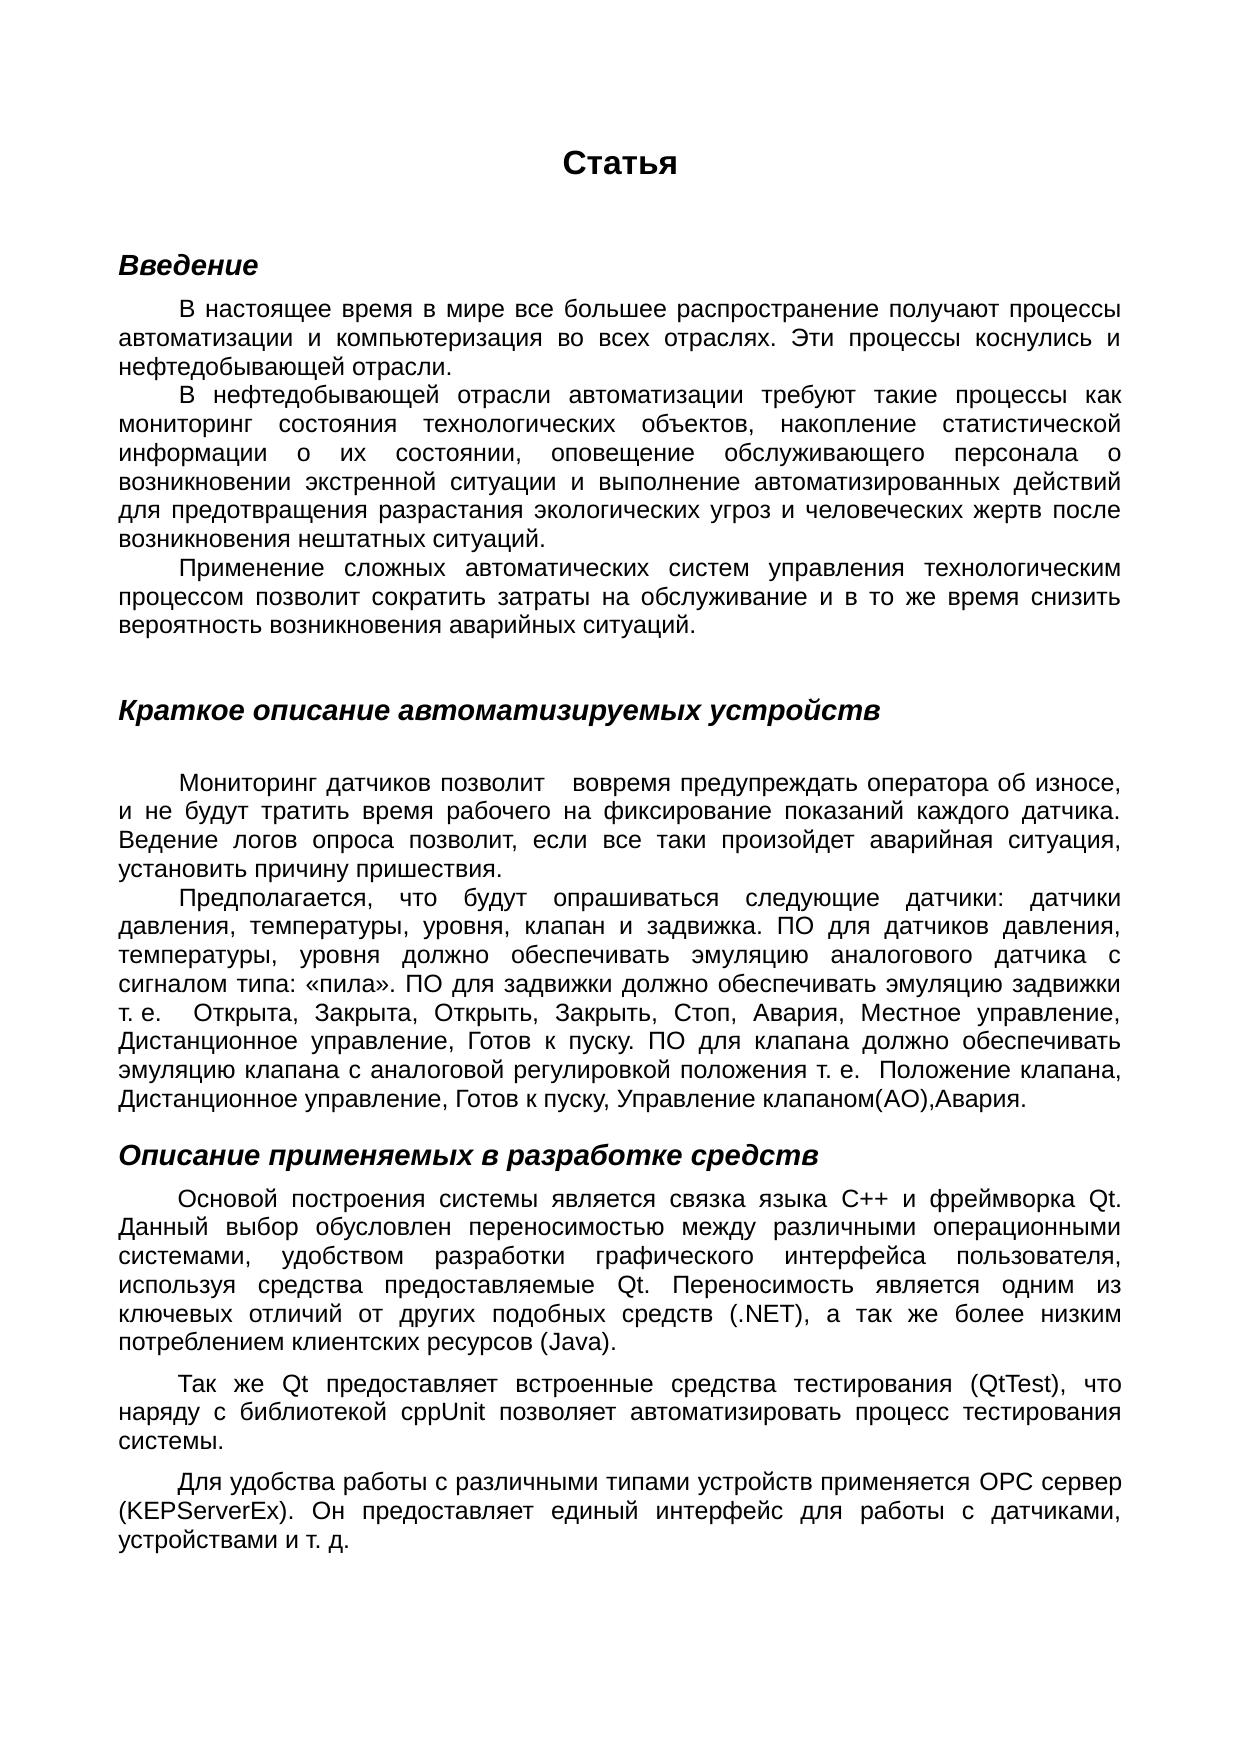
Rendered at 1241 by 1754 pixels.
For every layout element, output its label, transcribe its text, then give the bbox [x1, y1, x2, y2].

subtitle Введение [118, 248, 1122, 282]
subtitle Статья [118, 143, 1122, 182]
text Так же Qt предоставляет встроенные средства тестирования (QtTest), что наряду с библиотекой cppUnit позволяет автоматизировать процесс тестирования системы. [118, 1369, 1122, 1455]
text Мониторинг датчиков позволит вовремя предупреждать оператора об износе, и не будут тратить время рабочего на фиксирование показаний каждого датчика. Ведение логов опроса позволит, если все таки произойдет аварийная ситуация, установить причину пришествия. [118, 768, 1122, 883]
subtitle Описание применяемых в разработке средств [118, 1138, 1122, 1171]
text Предполагается, что будут опрашиваться следующие датчики: датчики давления, температуры, уровня, клапан и задвижка. ПО для датчиков давления, температуры, уровня должно обеспечивать эмуляцию аналогового датчика с сигналом типа: «пила». ПО для задвижки должно обеспечивать эмуляцию задвижки т. е. Открыта, Закрыта, Открыть, Закрыть, Стоп, Авария, Местное управление, Дистанционное управление, Готов к пуску. ПО для клапана должно обеспечивать эмуляцию клапана с аналоговой регулировкой положения т. е. Положение клапана, Дистанционное управление, Готов к пуску, Управление клапаном(AO),Авария. [118, 883, 1122, 1113]
text Основой построения системы является связка языка C++ и фреймворка Qt. Данный выбор обусловлен переносимостью между различными операционными системами, удобством разработки графического интерфейса пользователя, используя средства предоставляемые Qt. Переносимость является одним из ключевых отличий от других подобных средств (.NET), а так же более низким потреблением клиентских ресурсов (Java). [118, 1184, 1122, 1356]
text Для удобства работы с различными типами устройств применяется OPC сервер (KEPServerEx). Он предоставляет единый интерфейс для работы с датчиками, устройствами и т. д. [118, 1467, 1122, 1554]
subtitle Краткое описание автоматизируемых устройств [118, 693, 1122, 726]
text В настоящее время в мире все большее распространение получают процессы автоматизации и компьютеризация во всех отраслях. Эти процессы коснулись и нефтедобывающей отрасли. [118, 294, 1122, 380]
text Применение сложных автоматических систем управления технологическим процессом позволит сократить затраты на обслуживание и в то же время снизить вероятность возникновения аварийных ситуаций. [118, 553, 1122, 639]
text В нефтедобывающей отрасли автоматизации требуют такие процессы как мониторинг состояния технологических объектов, накопление статистической информации о их состоянии, оповещение обслуживающего персонала о возникновении экстренной ситуации и выполнение автоматизированных действий для предотвращения разрастания экологических угроз и человеческих жертв после возникновения нештатных ситуаций. [118, 380, 1122, 553]
